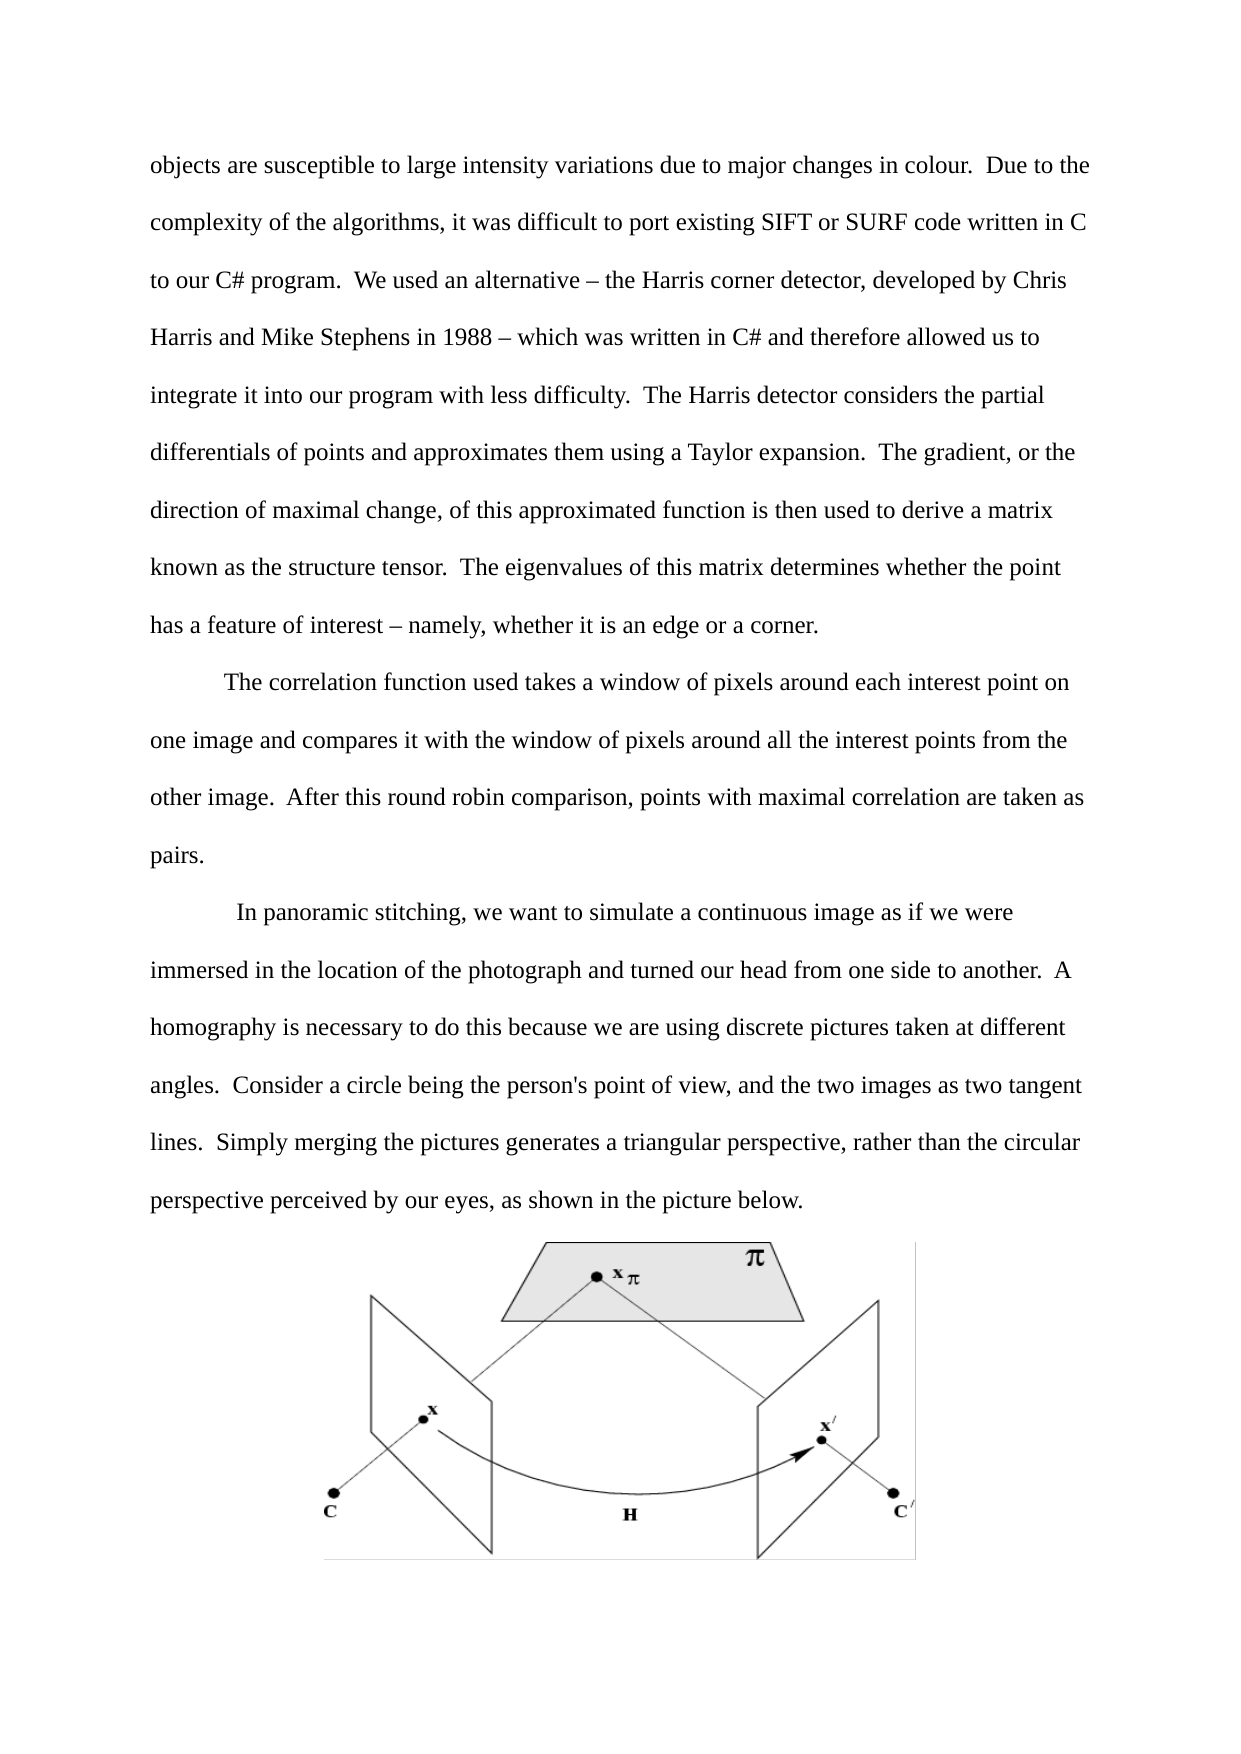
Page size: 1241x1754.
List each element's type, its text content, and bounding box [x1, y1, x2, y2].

text objects are susceptible to large intensity variations due to major changes in colour. Due to the complexity of the algorithms, it was difficult to port existing SIFT or SURF code written in C to our C# program. We used an alternative – the Harris corner detector, developed by Chris Harris and Mike Stephens in 1988 – which was written in C# and therefore allowed us to integrate it into our program with less difficulty. The Harris detector considers the partial differentials of points and approximates them using a Taylor expansion. The gradient, or the direction of maximal change, of this approximated function is then used to derive a matrix known as the structure tensor. The eigenvalues of this matrix determines whether the point has a feature of interest – namely, whether it is an edge or a corner. [150, 150, 1091, 639]
text In panoramic stitching, we want to simulate a continuous image as if we were immersed in the location of the photograph and turned our head from one side to another. A homography is necessary to do this because we are using discrete pictures taken at different angles. Consider a circle being the person's point of view, and the two images as two tangent lines. Simply merging the pictures generates a triangular perspective, rather than the circular perspective perceived by our eyes, as shown in the picture below. [150, 897, 1091, 1214]
text The correlation function used takes a window of pixels around each interest point on one image and compares it with the window of pixels around all the interest points from the other image. After this round robin comparison, points with maximal correlation are taken as pairs. [150, 667, 1091, 869]
picture [324, 1242, 917, 1561]
